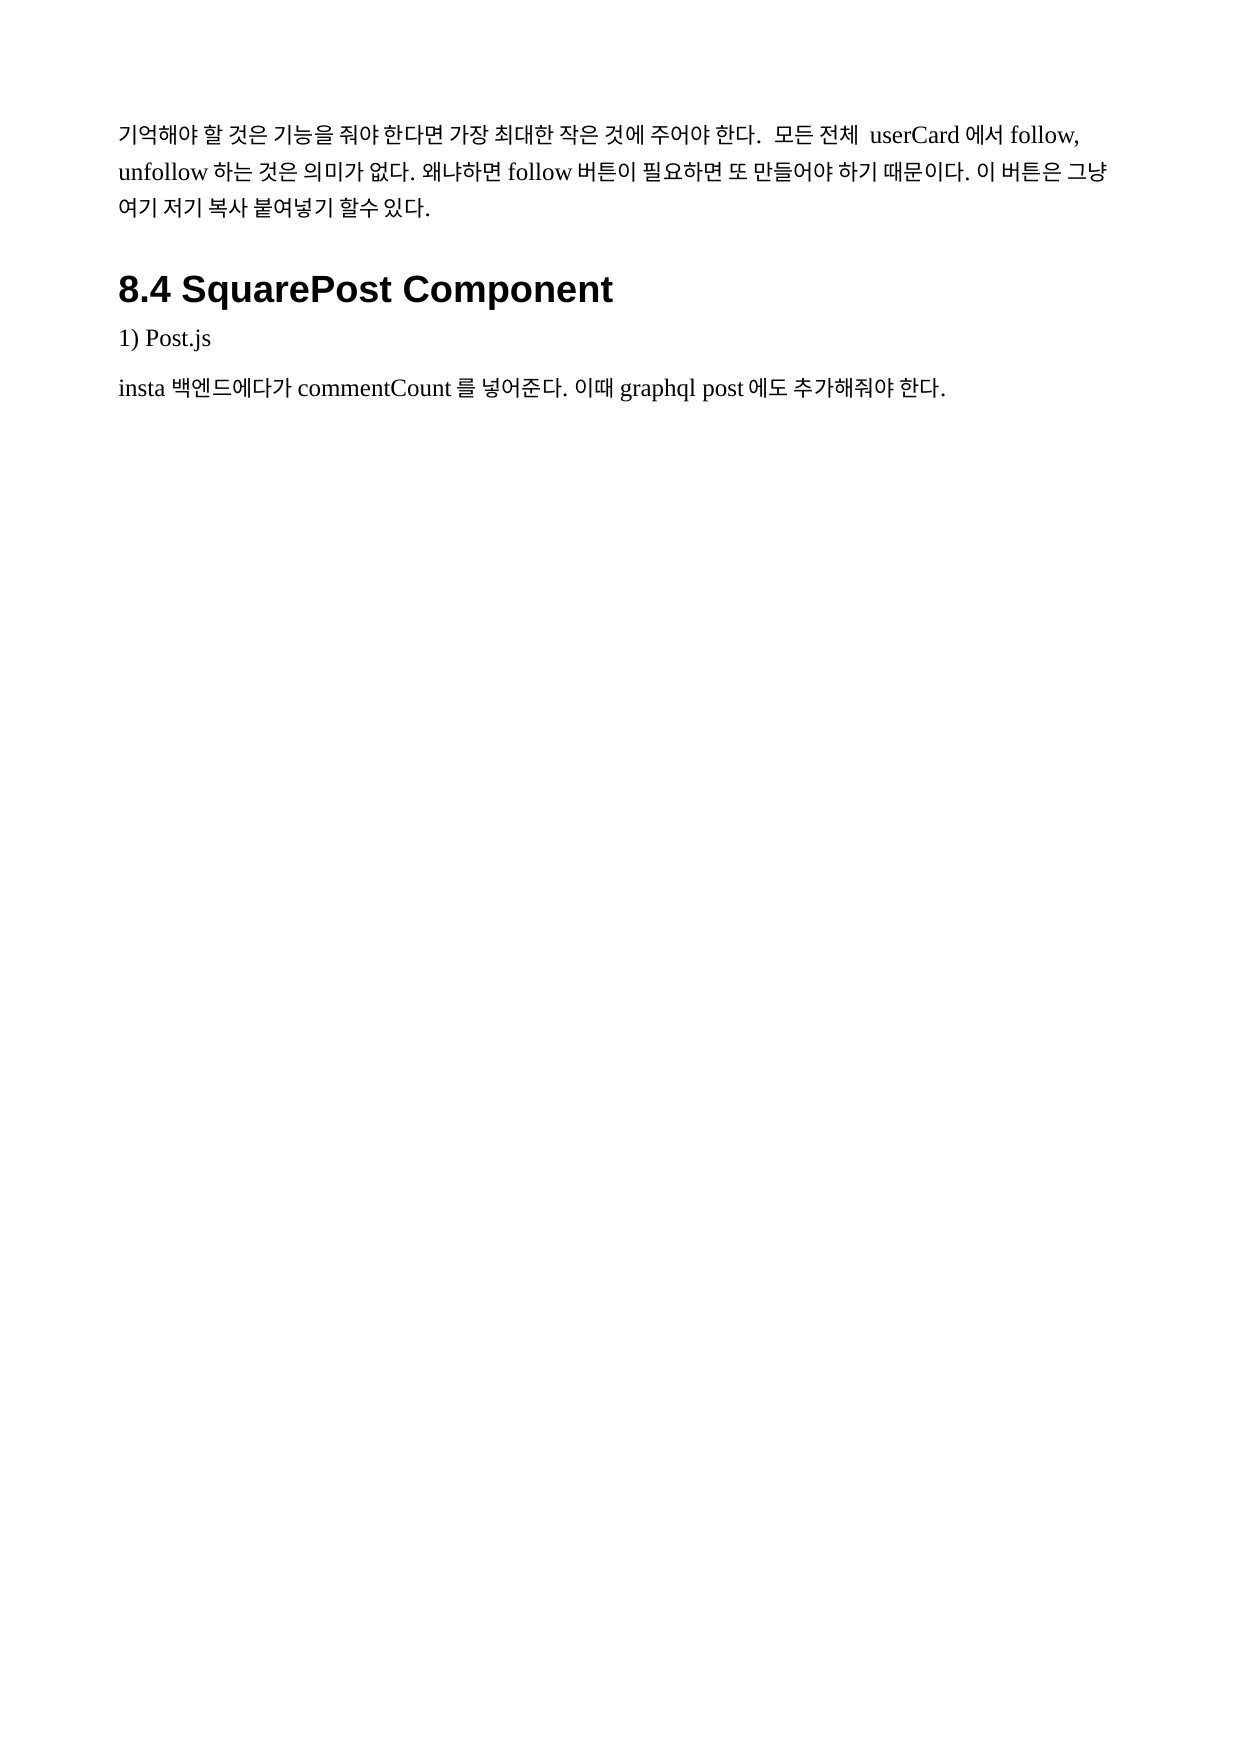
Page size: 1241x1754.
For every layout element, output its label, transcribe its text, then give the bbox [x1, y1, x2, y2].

subtitle 8.4 SquarePost Component [118, 267, 1122, 310]
text insta 백엔드에다가 commentCount를 넣어준다. 이때 graphql post에도 추가해줘야 한다. [118, 371, 1122, 402]
text 기억해야 할 것은 기능을 줘야 한다면 가장 최대한 작은 것에 주어야 한다. 모든 전체 userCard에서 follow, unfollow하는 것은 의미가 없다. 왜냐하면 follow버튼이 필요하면 또 만들어야 하기 때문이다. 이 버튼은 그냥 여기 저기 복사 붙여넣기 할수 있다. [118, 118, 1122, 222]
text 1) Post.js [118, 323, 1122, 352]
